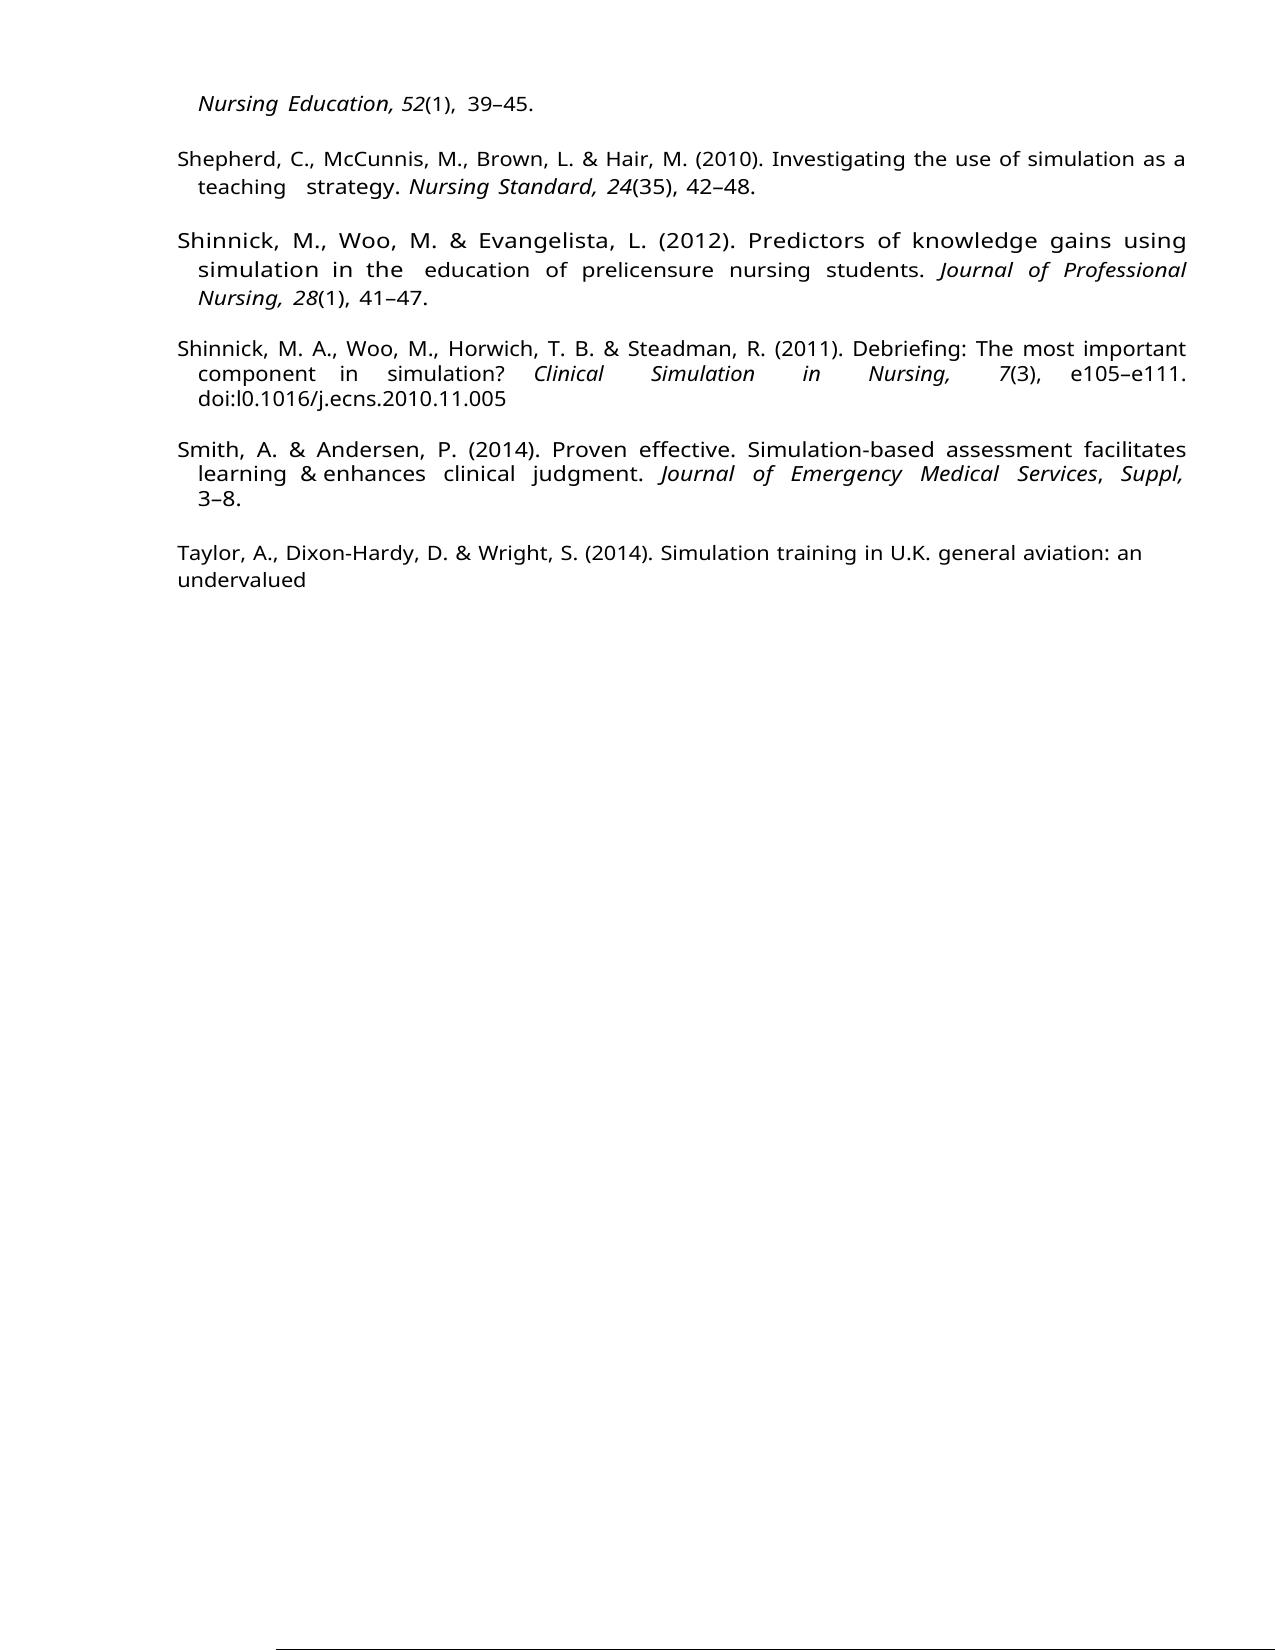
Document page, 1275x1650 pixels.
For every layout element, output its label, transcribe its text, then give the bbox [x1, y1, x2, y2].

text Smith, A. & Andersen, P. (2014). Proven eﬀective. Simulation-based assessment facilitates learning & enhances clinical judgment. Journal of Emergency Medical Services, Suppl, 3–8. [177, 437, 1187, 512]
text Taylor, A., Dixon-Hardy, D. & Wright, S. (2014). Simulation training in U.K. general aviation: an undervalued [177, 539, 1198, 593]
text Nursing Education, 52(1), 39–45. [177, 89, 1187, 118]
text Shepherd, C., McCunnis, M., Brown, L. & Hair, M. (2010). Investigating the use of simulation as a teaching strategy. Nursing Standard, 24(35), 42–48. [177, 145, 1187, 201]
text Shinnick, M., Woo, M. & Evangelista, L. (2012). Predictors of knowledge gains using simulation in the education of prelicensure nursing students. Journal of Professional Nursing, 28(1), 41–47. [177, 226, 1187, 311]
subtitle Shinnick, M. A., Woo, M., Horwich, T. B. & Steadman, R. (2011). Debrieﬁng: The most important component in simulation? Clinical Simulation in Nursing, 7(3), e105–e111. doi:l0.1016/j.ecns.2010.11.005 [177, 337, 1187, 411]
